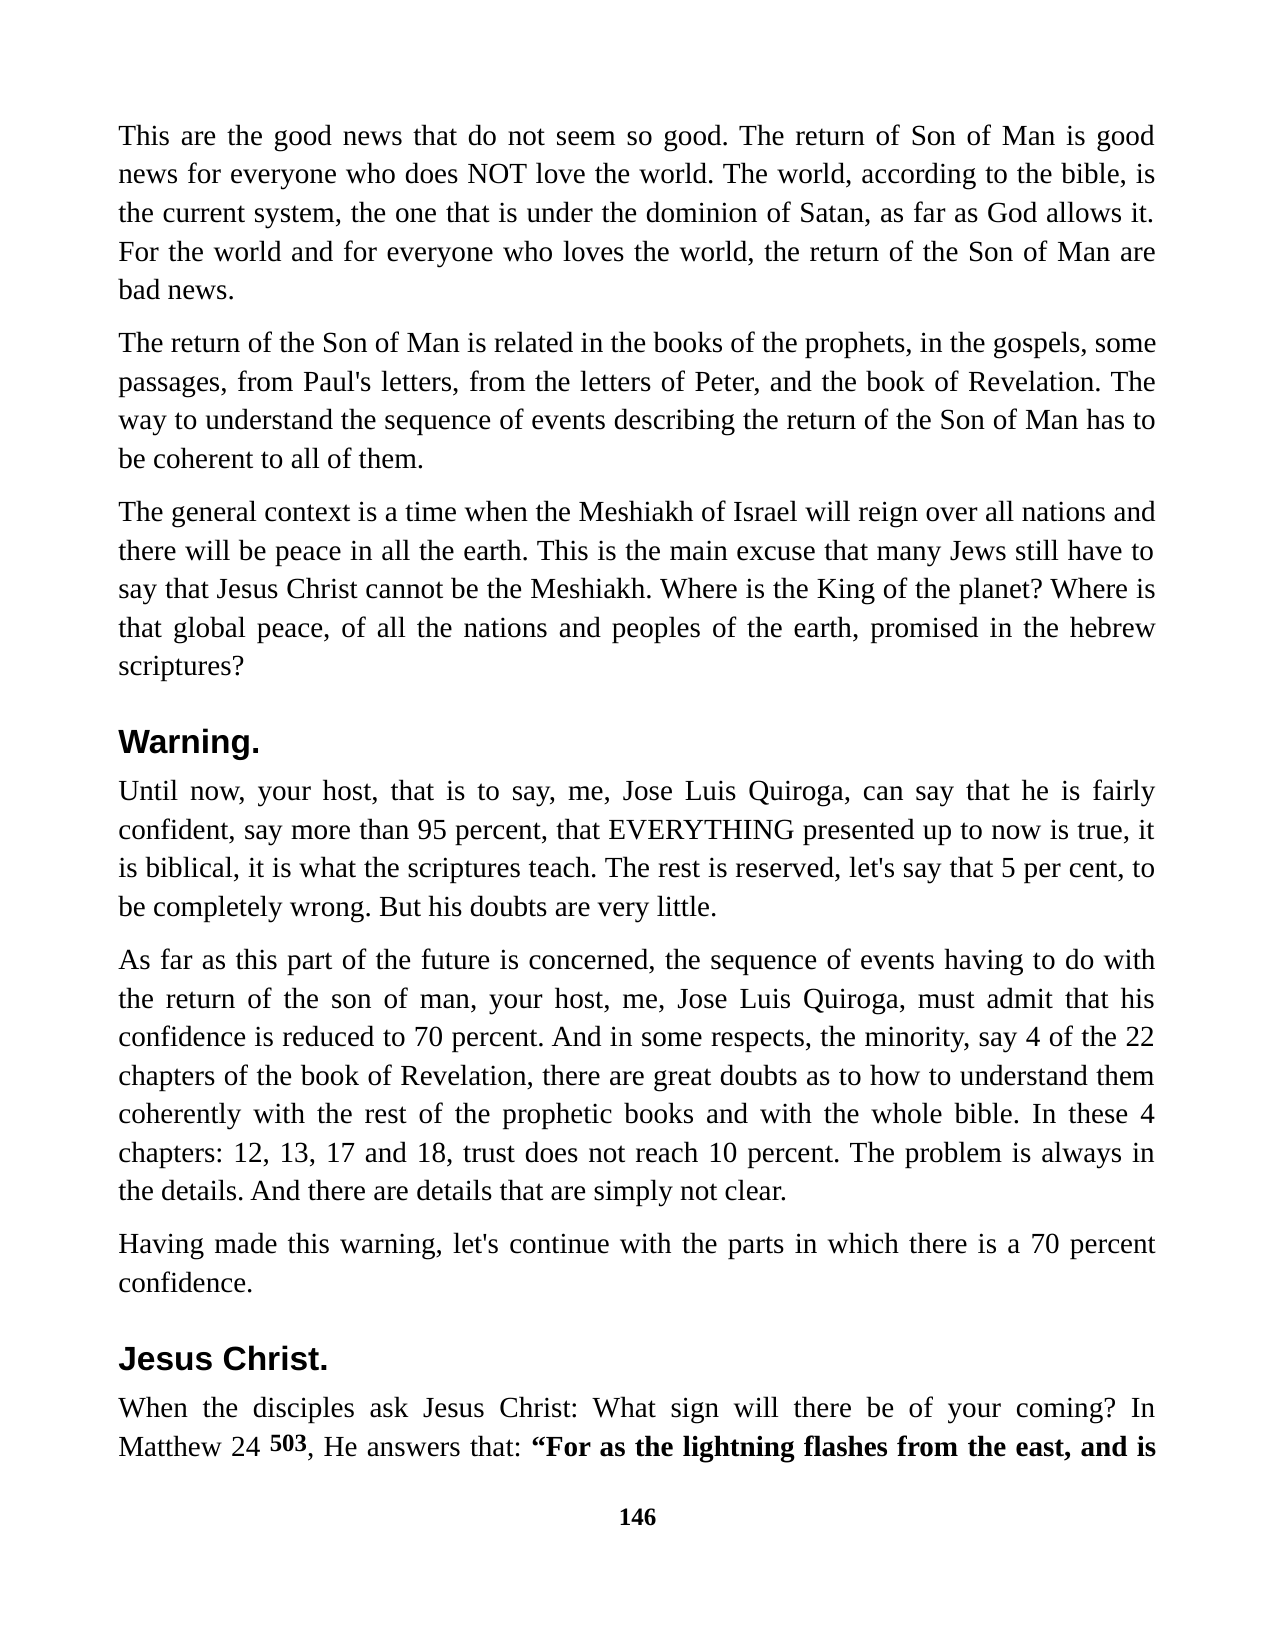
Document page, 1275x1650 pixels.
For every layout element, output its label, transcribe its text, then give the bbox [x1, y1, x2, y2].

text Until now, your host, that is to say, me, Jose Luis Quiroga, can say that he is fairly confident, say more than 95 percent, that EVERYTHING presented up to now is true, it is biblical, it is what the scriptures teach. The rest is reserved, let's say that 5 per cent, to be completely wrong. But his doubts are very little. [118, 773, 1157, 923]
text When the disciples ask Jesus Christ: What sign will there be of your coming? In Matthew 24 , He answers that: “For as the lightning flashes from the east, and is [118, 1390, 1157, 1462]
text This are the good news that do not seem so good. The return of Son of Man is good news for everyone who does NOT love the world. The world, according to the bible, is the current system, the one that is under the dominion of Satan, as far as God allows it. For the world and for everyone who loves the world, the return of the Son of Man are bad news. [118, 118, 1157, 306]
text Having made this warning, let's continue with the parts in which there is a 70 percent confidence. [118, 1227, 1157, 1299]
text The return of the Son of Man is related in the books of the prophets, in the gospels, some passages, from Paul's letters, from the letters of Peter, and the book of Revelation. The way to understand the sequence of events describing the return of the Son of Man has to be coherent to all of them. [118, 325, 1157, 474]
text As far as this part of the future is concerned, the sequence of events having to do with the return of the son of man, your host, me, Jose Luis Quiroga, must admit that his confidence is reduced to 70 percent. And in some respects, the minority, say 4 of the 22 chapters of the book of Revelation, there are great doubts as to how to understand them coherently with the rest of the prophetic books and with the whole bible. In these 4 chapters: 12, 13, 17 and 18, trust does not reach 10 percent. The problem is always in the details. And there are details that are simply not clear. [118, 942, 1157, 1207]
subtitle Warning. [118, 722, 1157, 761]
text The general context is a time when the Meshiakh of Israel will reign over all nations and there will be peace in all the earth. This is the main excuse that many Jews still have to say that Jesus Christ cannot be the Meshiakh. Where is the King of the planet? Where is that global peace, of all the nations and peoples of the earth, promised in the hebrew scriptures? [118, 494, 1157, 682]
subtitle Jesus Christ. [118, 1339, 1157, 1378]
